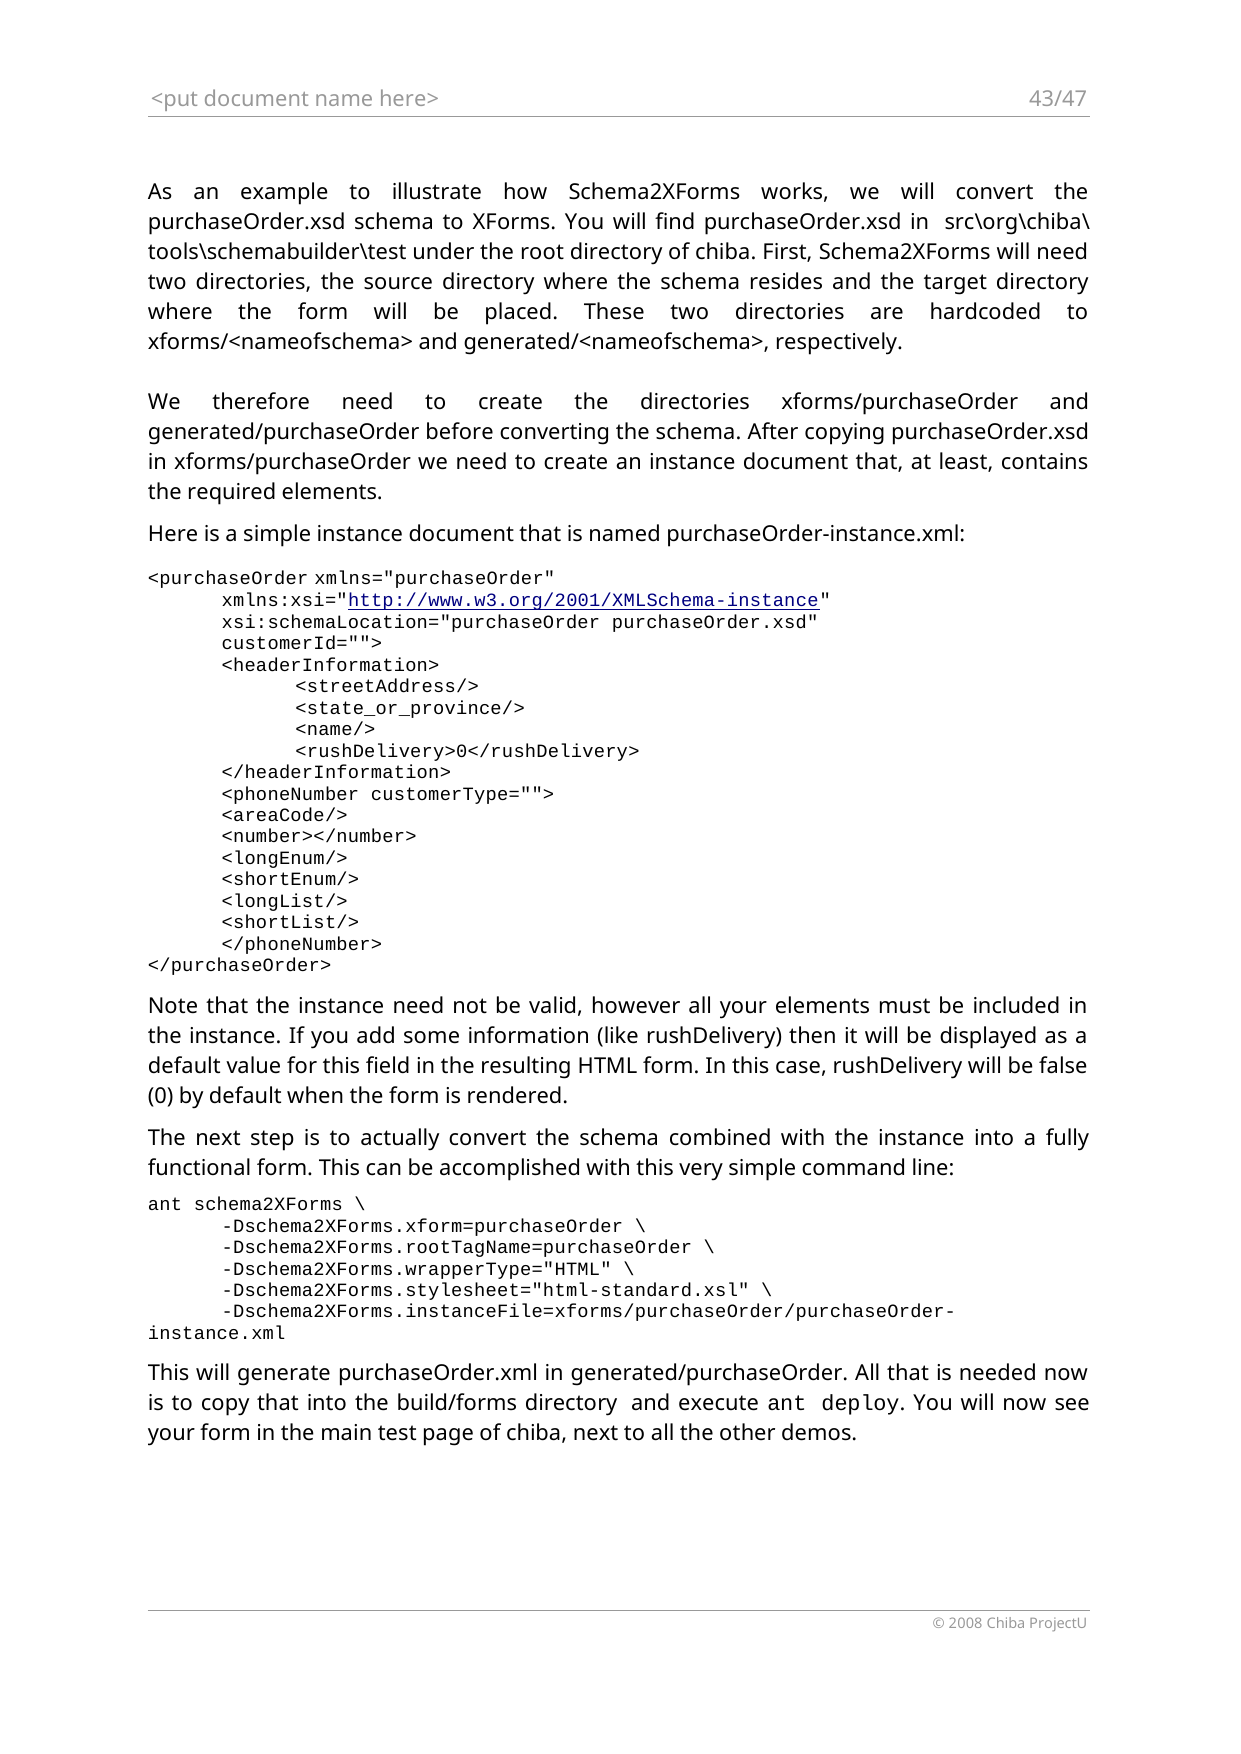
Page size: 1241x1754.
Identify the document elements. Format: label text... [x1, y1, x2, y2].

text This will generate purchaseOrder.xml in generated/purchaseOrder. All that is needed now is to copy that into the build/forms directory and execute ant deploy. You will now see your form in the main test page of chiba, next to all the other demos. [148, 1357, 1090, 1447]
text Note that the instance need not be valid, however all your elements must be included in the instance. If you add some information (like rushDelivery) then it will be displayed as a default value for this field in the resulting HTML form. In this case, rushDelivery will be false (0) by default when the form is rendered. [148, 989, 1090, 1109]
text We therefore need to create the directories xforms/purchaseOrder and generated/purchaseOrder before converting the schema. After copying purchaseOrder.xsd in xforms/purchaseOrder we need to create an instance document that, at least, contains the required elements. [148, 386, 1090, 506]
text ant schema2XForms \ -Dschema2XForms.xform=purchaseOrder \ -Dschema2XForms.rootTagName=purchaseOrder \ -Dschema2XForms.wrapperType="HTML" \ -Dschema2XForms.stylesheet="html-standard.xsl" \ -Dschema2XForms.instanceFile=xforms/purchaseOrder/purchaseOrder-instance.xml [148, 1194, 1090, 1345]
text As an example to illustrate how Schema2XForms works, we will convert the purchaseOrder.xsd schema to XForms. You will find purchaseOrder.xsd in src\org\chiba\tools\schemabuilder\test under the root directory of chiba. First, Schema2XForms will need two directories, the source directory where the schema resides and the target directory where the form will be placed. These two directories are hardcoded to xforms/<nameofschema> and generated/<nameofschema>, respectively. [148, 176, 1090, 356]
text The next step is to actually convert the schema combined with the instance into a fully functional form. This can be accomplished with this very simple command line: [148, 1122, 1090, 1182]
text Here is a simple instance document that is named purchaseOrder-instance.xml: [148, 518, 1090, 548]
text <purchaseOrder xmlns="purchaseOrder" xmlns:xsi="http://www.w3.org/2001/XMLSchema-instance" xsi:schemaLocation="purchaseOrder purchaseOrder.xsd" customerId=""> <headerInformation> <streetAddress/> <state_or_province/> <name/> <rushDelivery>0</rushDelivery> </headerInformation> <phoneNumber customerType=""> <areaCode/> <number></number> <longEnum/> <shortEnum/> <longList/> <shortList/> </phoneNumber> </purchaseOrder> [148, 561, 1090, 977]
